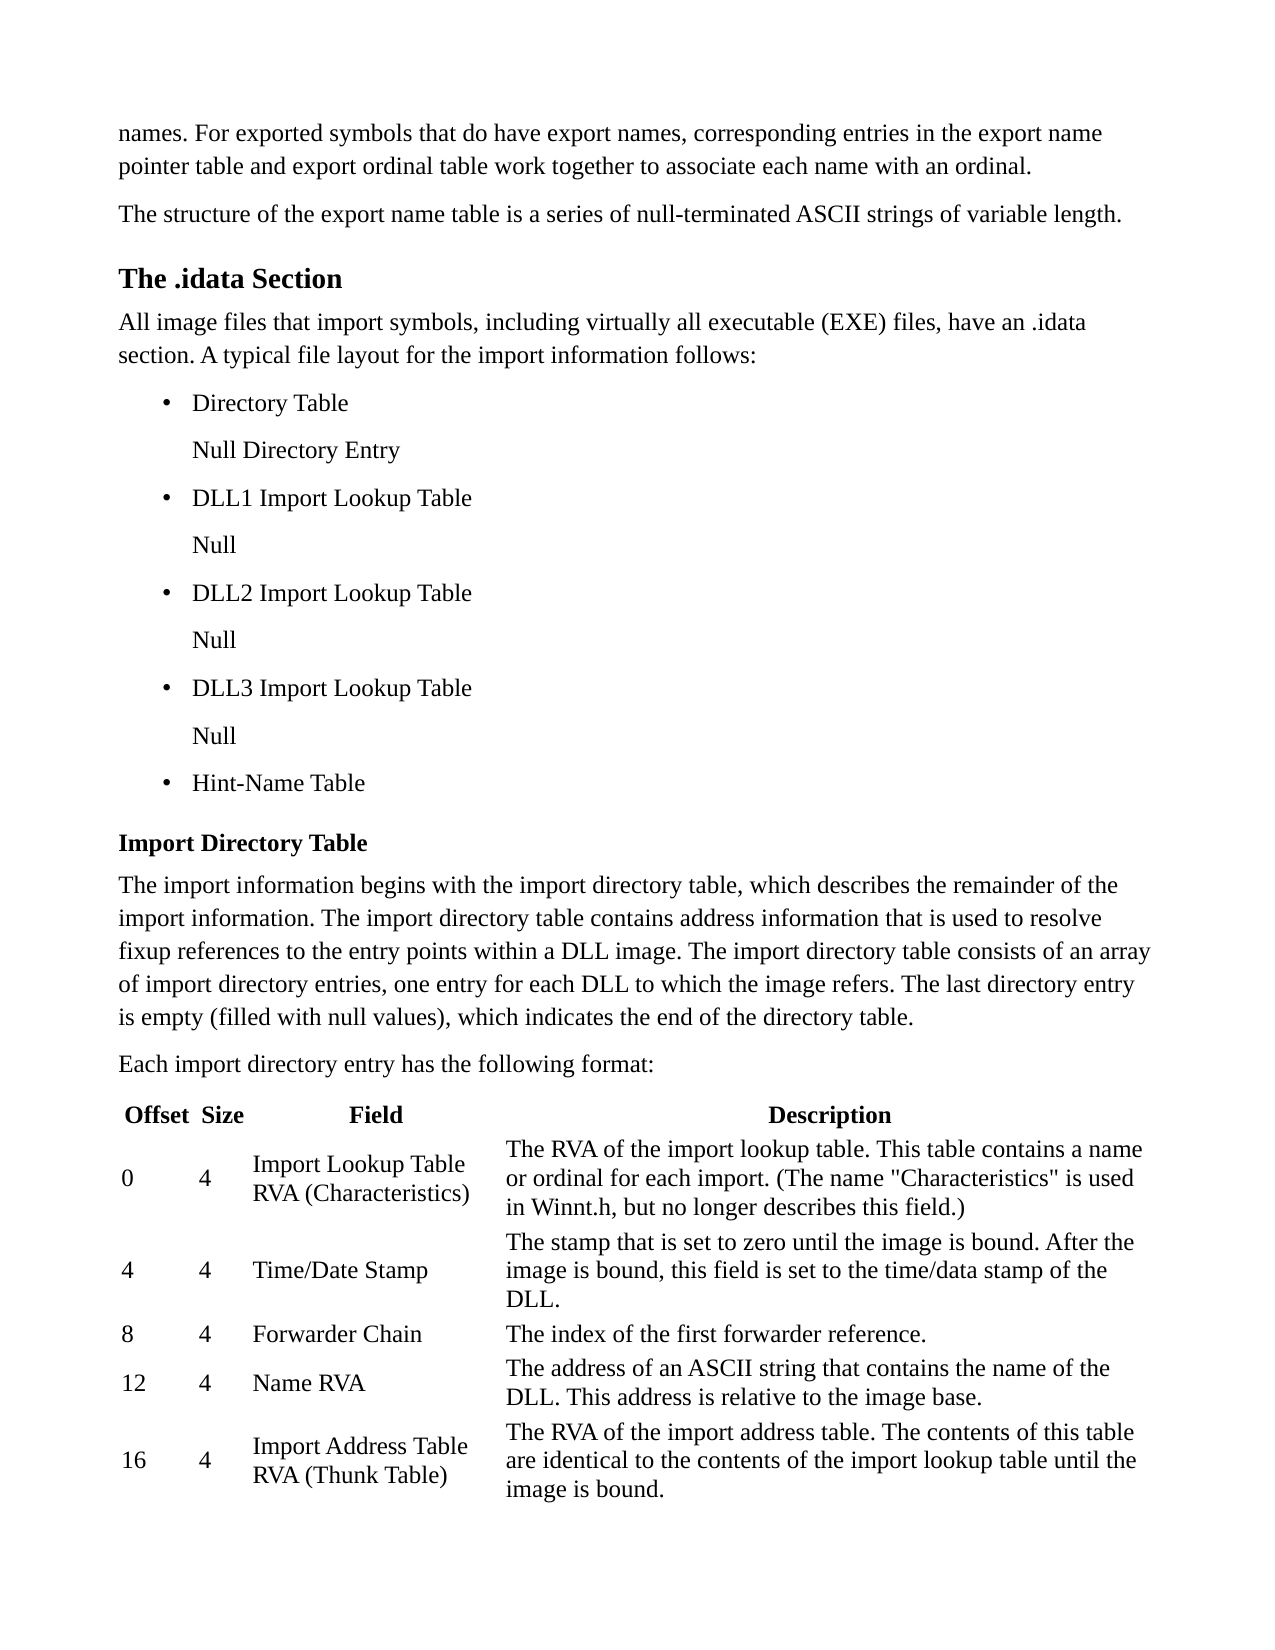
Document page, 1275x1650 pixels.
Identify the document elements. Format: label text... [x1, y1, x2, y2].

text The structure of the export name table is a series of null-terminated ASCII strings of variable length. [118, 199, 1157, 227]
table_header Description [503, 1097, 1157, 1132]
table_cell 4 [196, 1132, 249, 1224]
list Null [162, 530, 1157, 559]
list DLL1 Import Lookup Table [162, 483, 1157, 512]
list Null [162, 626, 1157, 654]
table_cell 0 [118, 1132, 196, 1224]
table_cell 4 [196, 1350, 249, 1414]
table_cell The address of an ASCII string that contains the name of the DLL. This address is relative to the image base. [503, 1350, 1157, 1414]
table_cell 4 [196, 1414, 249, 1506]
text The import information begins with the import directory table, which describes the remainder of the import information. The import directory table contains address information that is used to resolve fixup references to the entry points within a DLL image. The import directory table consists of an array of import directory entries, one entry for each DLL to which the image refers. The last directory entry is empty (filled with null values), which indicates the end of the directory table. [118, 870, 1157, 1031]
table_cell 12 [118, 1350, 196, 1414]
text names. For exported symbols that do have export names, corresponding entries in the export name pointer table and export ordinal table work together to associate each name with an ordinal. [118, 118, 1157, 180]
list Null [162, 721, 1157, 749]
table_cell Time/Date Stamp [249, 1224, 503, 1316]
table_cell Import Address Table RVA (Thunk Table) [249, 1414, 503, 1506]
table_cell The RVA of the import address table. The contents of this table are identical to the contents of the import lookup table until the image is bound. [503, 1414, 1157, 1506]
table_cell 8 [118, 1316, 196, 1350]
table_cell The RVA of the import lookup table. This table contains a name or ordinal for each import. (The name "Characteristics" is used in Winnt.h, but no longer describes this field.) [503, 1132, 1157, 1224]
table_header Offset [118, 1097, 196, 1132]
list Directory Table [162, 388, 1157, 416]
table_cell The stamp that is set to zero until the image is bound. After the image is bound, this field is set to the time/data stamp of the DLL. [503, 1224, 1157, 1316]
table_cell 4 [118, 1224, 196, 1316]
text Each import directory entry has the following format: [118, 1049, 1157, 1078]
table_cell 16 [118, 1414, 196, 1506]
table_cell The index of the first forwarder reference. [503, 1316, 1157, 1350]
list DLL3 Import Lookup Table [162, 673, 1157, 702]
list Hint-Name Table [162, 768, 1157, 797]
table_cell Import Lookup Table RVA (Characteristics) [249, 1132, 503, 1224]
table_cell Name RVA [249, 1350, 503, 1414]
table_header Size [196, 1097, 249, 1132]
table_cell Forwarder Chain [249, 1316, 503, 1350]
table_cell 4 [196, 1224, 249, 1316]
text All image files that import symbols, including virtually all executable (EXE) files, have an .idata section. A typical file layout for the import information follows: [118, 307, 1157, 369]
list DLL2 Import Lookup Table [162, 578, 1157, 607]
table_header Field [249, 1097, 503, 1132]
table_cell 4 [196, 1316, 249, 1350]
subtitle Import Directory Table [118, 828, 1157, 857]
list Null Directory Entry [162, 435, 1157, 464]
subtitle The .idata Section [118, 261, 1157, 294]
